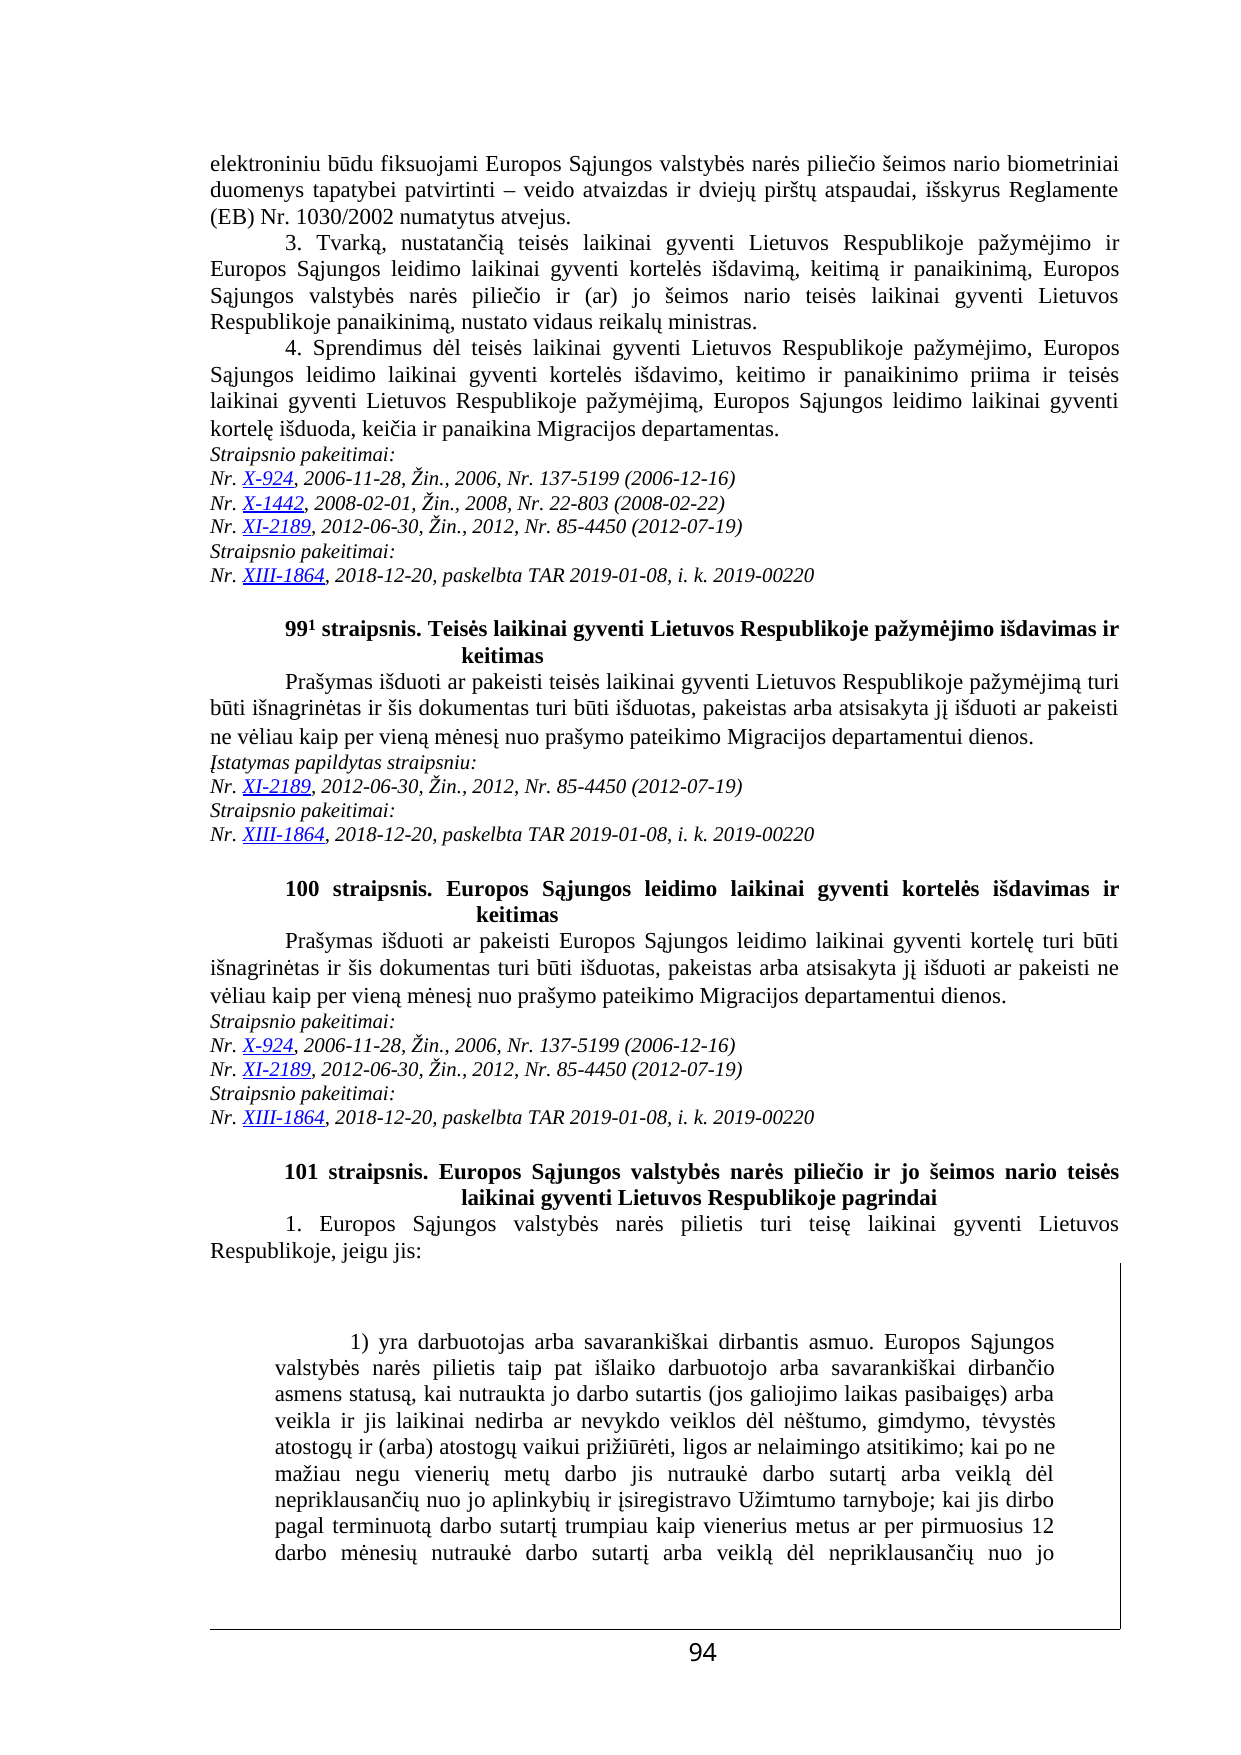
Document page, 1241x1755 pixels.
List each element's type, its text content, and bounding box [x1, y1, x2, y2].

text Straipsnio pakeitimai: [210, 798, 1120, 822]
text Straipsnio pakeitimai: [210, 538, 1120, 563]
text 1. Europos Sąjungos valstybės narės pilietis turi teisę laikinai gyventi Lietuvos Respublikoje, jeigu jis: [210, 1211, 1120, 1263]
text 100 straipsnis. Europos Sąjungos leidimo laikinai gyventi kortelės išdavimas ir keitimas [285, 874, 1120, 927]
text Įstatymas papildytas straipsniu: [210, 749, 1120, 774]
text 3. Tvarką, nustatančią teisės laikinai gyventi Lietuvos Respublikoje pažymėjimo ir Europos Sąjungos leidimo laikinai gyventi kortelės išdavimą, keitimą ir panaikinimą, Europos Sąjungos valstybės narės piliečio ir (ar) jo šeimos nario teisės laikinai gyventi Lietuvos Respublikoje panaikinimą, nustato vidaus reikalų ministras. [210, 229, 1120, 334]
text Nr. XIII-1864, 2018-12-20, paskelbta TAR 2019-01-08, i. k. 2019-00220 [210, 563, 1120, 587]
text Straipsnio pakeitimai: [210, 1009, 1120, 1033]
text Prašymas išduoti ar pakeisti teisės laikinai gyventi Lietuvos Respublikoje pažymėjimą turi būti išnagrinėtas ir šis dokumentas turi būti išduotas, pakeistas arba atsisakyta jį išduoti ar pakeisti ne vėliau kaip per vieną mėnesį nuo prašymo pateikimo Migracijos departamentui dienos. [210, 668, 1120, 749]
text Nr. X-924, 2006-11-28, Žin., 2006, Nr. 137-5199 (2006-12-16) [210, 1033, 1120, 1057]
text Straipsnio pakeitimai: [210, 1081, 1120, 1105]
text Nr. X-924, 2006-11-28, Žin., 2006, Nr. 137-5199 (2006-12-16) [210, 466, 1120, 490]
text 4. Sprendimus dėl teisės laikinai gyventi Lietuvos Respublikoje pažymėjimo, Europos Sąjungos leidimo laikinai gyventi kortelės išdavimo, keitimo ir panaikinimo priima ir teisės laikinai gyventi Lietuvos Respublikoje pažymėjimą, Europos Sąjungos leidimo laikinai gyventi kortelę išduoda, keičia ir panaikina Migracijos departamentas. [210, 334, 1120, 442]
text elektroniniu būdu fiksuojami Europos Sąjungos valstybės narės piliečio šeimos nario biometriniai duomenys tapatybei patvirtinti – veido atvaizdas ir dviejų pirštų atspaudai, išskyrus Reglamente (EB) Nr. 1030/2002 numatytus atvejus. [210, 150, 1120, 229]
text Prašymas išduoti ar pakeisti Europos Sąjungos leidimo laikinai gyventi kortelę turi būti išnagrinėtas ir šis dokumentas turi būti išduotas, pakeistas arba atsisakyta jį išduoti ar pakeisti ne vėliau kaip per vieną mėnesį nuo prašymo pateikimo Migracijos departamentui dienos. [210, 927, 1120, 1009]
text Nr. XI-2189, 2012-06-30, Žin., 2012, Nr. 85-4450 (2012-07-19) [210, 774, 1120, 798]
text Nr. XI-2189, 2012-06-30, Žin., 2012, Nr. 85-4450 (2012-07-19) [210, 514, 1120, 538]
text 991 straipsnis. Teisės laikinai gyventi Lietuvos Respublikoje pažymėjimo išdavimas ir keitimas [285, 615, 1120, 668]
text Straipsnio pakeitimai: [210, 442, 1120, 466]
text 101 straipsnis. Europos Sąjungos valstybės narės piliečio ir jo šeimos nario teisės laikinai gyventi Lietuvos Respublikoje pagrindai [284, 1158, 1120, 1211]
text Nr. X-1442, 2008-02-01, Žin., 2008, Nr. 22-803 (2008-02-22) [210, 490, 1120, 514]
text Nr. XI-2189, 2012-06-30, Žin., 2012, Nr. 85-4450 (2012-07-19) [210, 1057, 1120, 1081]
text Nr. XIII-1864, 2018-12-20, paskelbta TAR 2019-01-08, i. k. 2019-00220 [210, 1105, 1120, 1129]
text Nr. XIII-1864, 2018-12-20, paskelbta TAR 2019-01-08, i. k. 2019-00220 [210, 822, 1120, 846]
text 1) yra darbuotojas arba savarankiškai dirbantis asmuo. Europos Sąjungos valstybės narės pilietis taip pat išlaiko darbuotojo arba savarankiškai dirbančio asmens statusą, kai nutraukta jo darbo sutartis (jos galiojimo laikas pasibaigęs) arba veikla ir jis laikinai nedirba ar nevykdo veiklos dėl nėštumo, gimdymo, tėvystės atostogų ir (arba) atostogų vaikui prižiūrėti, ligos ar nelaimingo atsitikimo; kai po ne mažiau negu vienerių metų darbo jis nutraukė darbo sutartį arba veiklą dėl nepriklausančių nuo jo aplinkybių ir įsiregistravo Užimtumo tarnyboje; kai jis dirbo pagal terminuotą darbo sutartį trumpiau kaip vienerius metus ar per pirmuosius 12 darbo mėnesių nutraukė darbo sutartį arba veiklą dėl nepriklausančių nuo jo [210, 1263, 1120, 1629]
